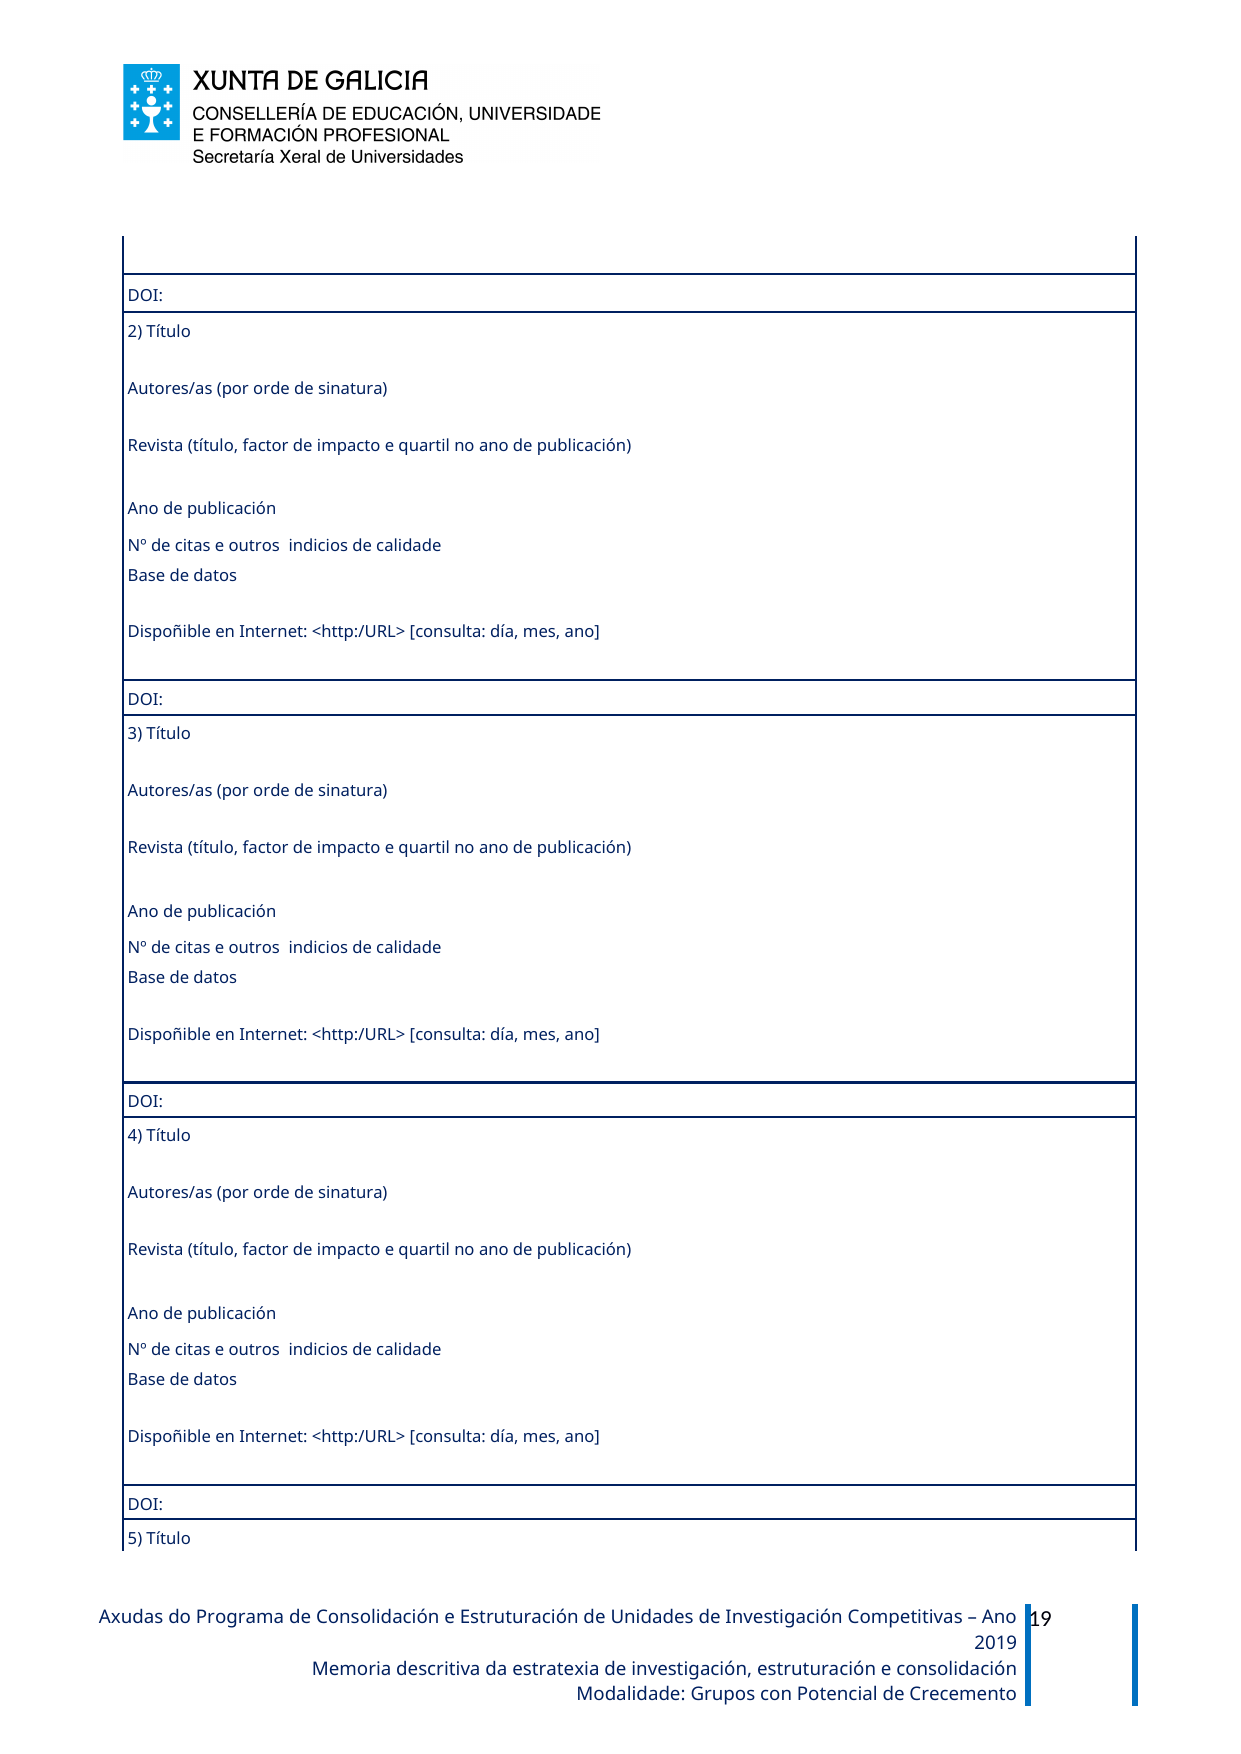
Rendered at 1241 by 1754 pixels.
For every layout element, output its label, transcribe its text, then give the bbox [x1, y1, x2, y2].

table_cell Base de datos [124, 561, 1135, 618]
picture [131, 102, 139, 110]
table_cell Dispoñible en Internet: <http:/URL> [consulta: día, mes, ano] [124, 618, 1135, 679]
table_cell Ano de publicación [124, 891, 1135, 927]
table_cell DOI: [124, 1084, 1135, 1116]
picture [148, 86, 155, 93]
table_cell DOI: [124, 681, 1135, 713]
table_cell 3) Título [124, 716, 1135, 777]
picture [164, 119, 172, 126]
picture [164, 102, 172, 110]
table_cell Ano de publicación [124, 488, 1135, 525]
picture [123, 64, 601, 163]
table_cell DOI: [124, 275, 1135, 311]
table_cell [124, 236, 1135, 273]
table_cell Revista (título, factor de impacto e quartil no ano de publicación) [124, 431, 1135, 488]
table_cell Autores/as (por orde de sinatura) [124, 374, 1135, 431]
table_cell Base de datos [124, 1366, 1135, 1423]
table_cell 4) Título [124, 1118, 1135, 1179]
picture [143, 97, 160, 132]
table_cell Dispoñible en Internet: <http:/URL> [consulta: día, mes, ano] [124, 1020, 1135, 1081]
table_cell Base de datos [124, 963, 1135, 1020]
table_cell Revista (título, factor de impacto e quartil no ano de publicación) [124, 1236, 1135, 1293]
table_cell 5) Título [124, 1520, 1135, 1551]
table_cell Dispoñible en Internet: <http:/URL> [consulta: día, mes, ano] [124, 1423, 1135, 1484]
table_cell 2) Título [124, 313, 1135, 374]
table_cell DOI: [124, 1486, 1135, 1518]
picture [131, 119, 139, 126]
table_cell Nº de citas e outros indicios de calidade [124, 525, 1135, 561]
picture [164, 86, 172, 93]
table_cell Ano de publicación [124, 1293, 1135, 1329]
table_cell Nº de citas e outros indicios de calidade [124, 1329, 1135, 1366]
table_cell Revista (título, factor de impacto e quartil no ano de publicación) [124, 834, 1135, 891]
picture [131, 86, 139, 93]
table_cell Autores/as (por orde de sinatura) [124, 1179, 1135, 1236]
table_cell Autores/as (por orde de sinatura) [124, 777, 1135, 834]
table_cell Nº de citas e outros indicios de calidade [124, 927, 1135, 963]
